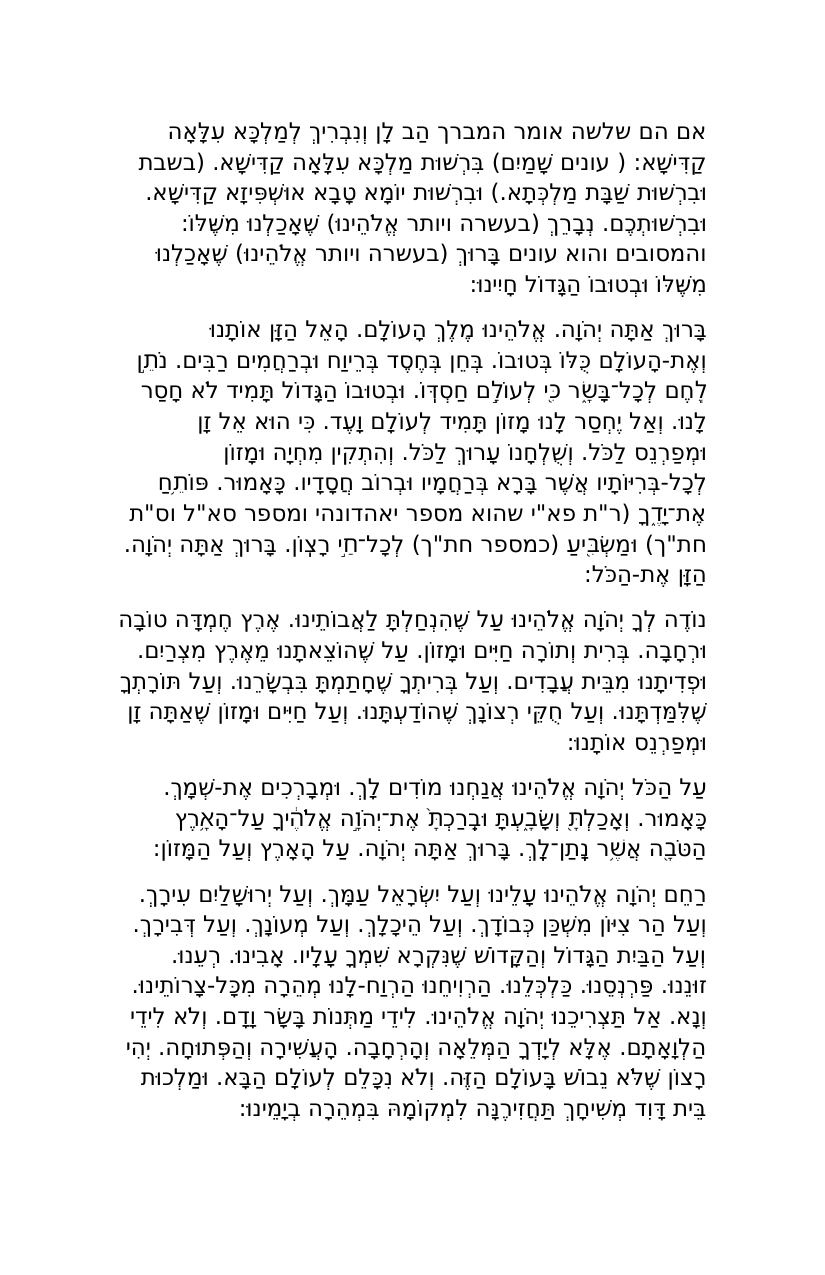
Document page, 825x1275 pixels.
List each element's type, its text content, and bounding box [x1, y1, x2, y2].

text בָּרוּךְ אַתָּה יְהֹוָה. אֱלֹהֵינוּ מֶלֶךְ הָעוֹלָם. הָאֵל הַזָּן אוֹתָנוּ וְאֶת-הָעוֹלָם כֻּלּוֹ בְּטוּבוֹ. בְּחֵן בְּחֶסֶד בְּרֵיוַח וּבְרַחֲמִים רַבִּים. נֹתֵ֣ן לֶ֭חֶם לְכָל־בָּשָׂ֑ר כִּ֖י לְעוֹלָ֣ם חַסְדּֽוֹ. וּבְטוּבוֹ הַגָּדוֹל תָּמִיד לֹא חָסַר לָנוּ. וְאַל יֶחְסַר לָנוּ מָזוֹן תָּמִיד לְעוֹלָם וָעֶד. כִּי הוּא אֵל זָן וּמְפַרְנֵס לַכֹּל. וְשֻׁלְחָנוֹ עָרוּךְ לַכֹּל. וְהִתְקִין מִחְיָה וּמָזוֹן לְכָל-בְּרִיּוֹתָיו אֲשֶׁר בָּרָא בְּרַחֲמָיו וּבְרוֹב חֲסָדָיו. כָּאָמוּר. פּוֹתֵ֥חַ אֶת־יָדֶ֑ךָ (ר"ת פא"י שהוא מספר יאהדונהי ומספר סא"ל וס"ת חת"ך) וּמַשְׂבִּ֖יעַ (כמספר חת"ך) לְכָל־חַ֣י רָצֽוֹן. בָּרוּךְ אַתָּה יְהֹוָה. הַזָּן אֶת-הַכֹּל: [118, 316, 707, 588]
text אם הם שלשה אומר המברך הַב לָן וְנִבְרִיךְ לְמַלְכָּא עִלָּאָה קַדִּישָׁא: ( עונים שָׁמַיִם) בִּרְשׁוּת מַלְכָּא עִלָּאָה קַדִּישָׁא. (בשבת וּבִרְשׁוּת שַׁבָּת מַלְכְּתָא.) וּבִרְשׁוּת יוֹמָא טָבָא אוּשְׁפִּיזָא קַדִּישָׁא. וּבִרְשׁוּתְכֶם. נְבָרֵךְ (בעשרה ויותר אֱלֹהֵינוּ) שֶׁאָכַלְנוּ מִשֶּׁלּוֹ: והמסובים והוא עונים בָּרוּךְ (בעשרה ויותר אֱלֹהֵינוּ) שֶׁאָכַלְנוּ מִשֶּׁלּוֹ וּבְטוּבוֹ הַגָּדוֹל חָיִינוּ: [118, 118, 707, 298]
text רַחֵם יְהֹוָה אֱלֹהֵינוּ עָלֵינוּ וְעַל יִשְׂרָאֵל עַמָּךְ. וְעַל יְרוּשָׁלַיִם עִירָךְ. וְעַל הַר צִיּוֹן מִשְׁכַּן כְּבוֹדָךְ. וְעַל הֵיכָלָךְ. וְעַל מְעוֹנָךְ. וְעַל דְּבִירָךְ. וְעַל הַבַּיִת הַגָּדוֹל וְהַקָּדוֹשׁ שֶׁנִּקְרָא שִׁמְךָ עָלָיו. אָבִינוּ. רְעֵנוּ. זוּנֵנוּ. פַּרְנְסֵנוּ. כַּלְכְּלֵנוּ. הַרְוִיחֵנוּ הַרְוַח-לָנוּ מְהֵרָה מִכָּל-צָרוֹתֵינוּ. וְנָא. אַל תַּצְרִיכֵנוּ יְהֹוָה אֱלֹהֵינוּ. לִידֵי מַתְּנוֹת בָּשָׂר וָדָם. וְלֹא לִידֵי הַלְוָאָתָם. אֶלָּא לְיָדְךָ הַמְּלֵאָה וְהָרְחָבָה. הָעֲשִׁירָה וְהַפְּתוּחָה. יְהִי רָצוֹן שֶׁלֹּא נֵבוֹשׁ בָּעוֹלָם הַזֶּה. וְלֹא נִכָּלֵם לְעוֹלָם הַבָּא. וּמַלְכוּת בֵּית דָּוִד מְשִׁיחָךְ תַּחֲזִירֶנָּה לִמְקוֹמָהּ בִּמְהֵרָה בְיָמֵינוּ: [118, 881, 707, 1122]
text עַל הַכֹּל יְהֹוָה אֱלֹהֵינוּ אֲנַחְנוּ מוֹדִים לָךְ. וּמְבָרְכִים אֶת-שְׁמָךְ. כָּאָמוּר. וְאָכַלְתָּ֖ וְשָׂבָ֑עְתָּ וּבֵֽרַכְתָּ֙ אֶת־יְהֹוָ֣ה אֱלֹהֶ֔יךָ עַל־הָאָ֥רֶץ הַטֹּבָ֖ה אֲשֶׁ֥ר נָֽתַן־לָֽךְ. בָּרוּךְ אַתָּה יְהֹוָה. עַל הָאָרֶץ וְעַל הַמָּזוֹן: [118, 774, 707, 862]
text נוֹדֶה לְךָ יְהֹוָה אֱלֹהֵינוּ עַל שֶׁהִנְחַלְתָּ לַאֲבוֹתֵינוּ. אֶרֶץ חֶמְדָּה טוֹבָה וּרְחָבָה. בְּרִית וְתוֹרָה חַיִּים וּמָזוֹן. עַל שֶׁהוֹצֵאתָנוּ מֵאֶרֶץ מִצְרַיִם. וּפְדִיתָנוּ מִבֵּית עֲבָדִים. וְעַל בְּרִיתְךָ שֶׁחָתַמְתָּ בִּבְשָׂרֵנוּ. וְעַל תּוֹרָתְךָ שֶׁלִּמַּדְתָּנוּ. וְעַל חֻקֵּי רְצוֹנָךְ שֶׁהוֹדַעְתָּנוּ. וְעַל חַיִּים וּמָזוֹן שֶׁאַתָּה זָן וּמְפַרְנֵס אוֹתָנוּ: [118, 607, 707, 756]
